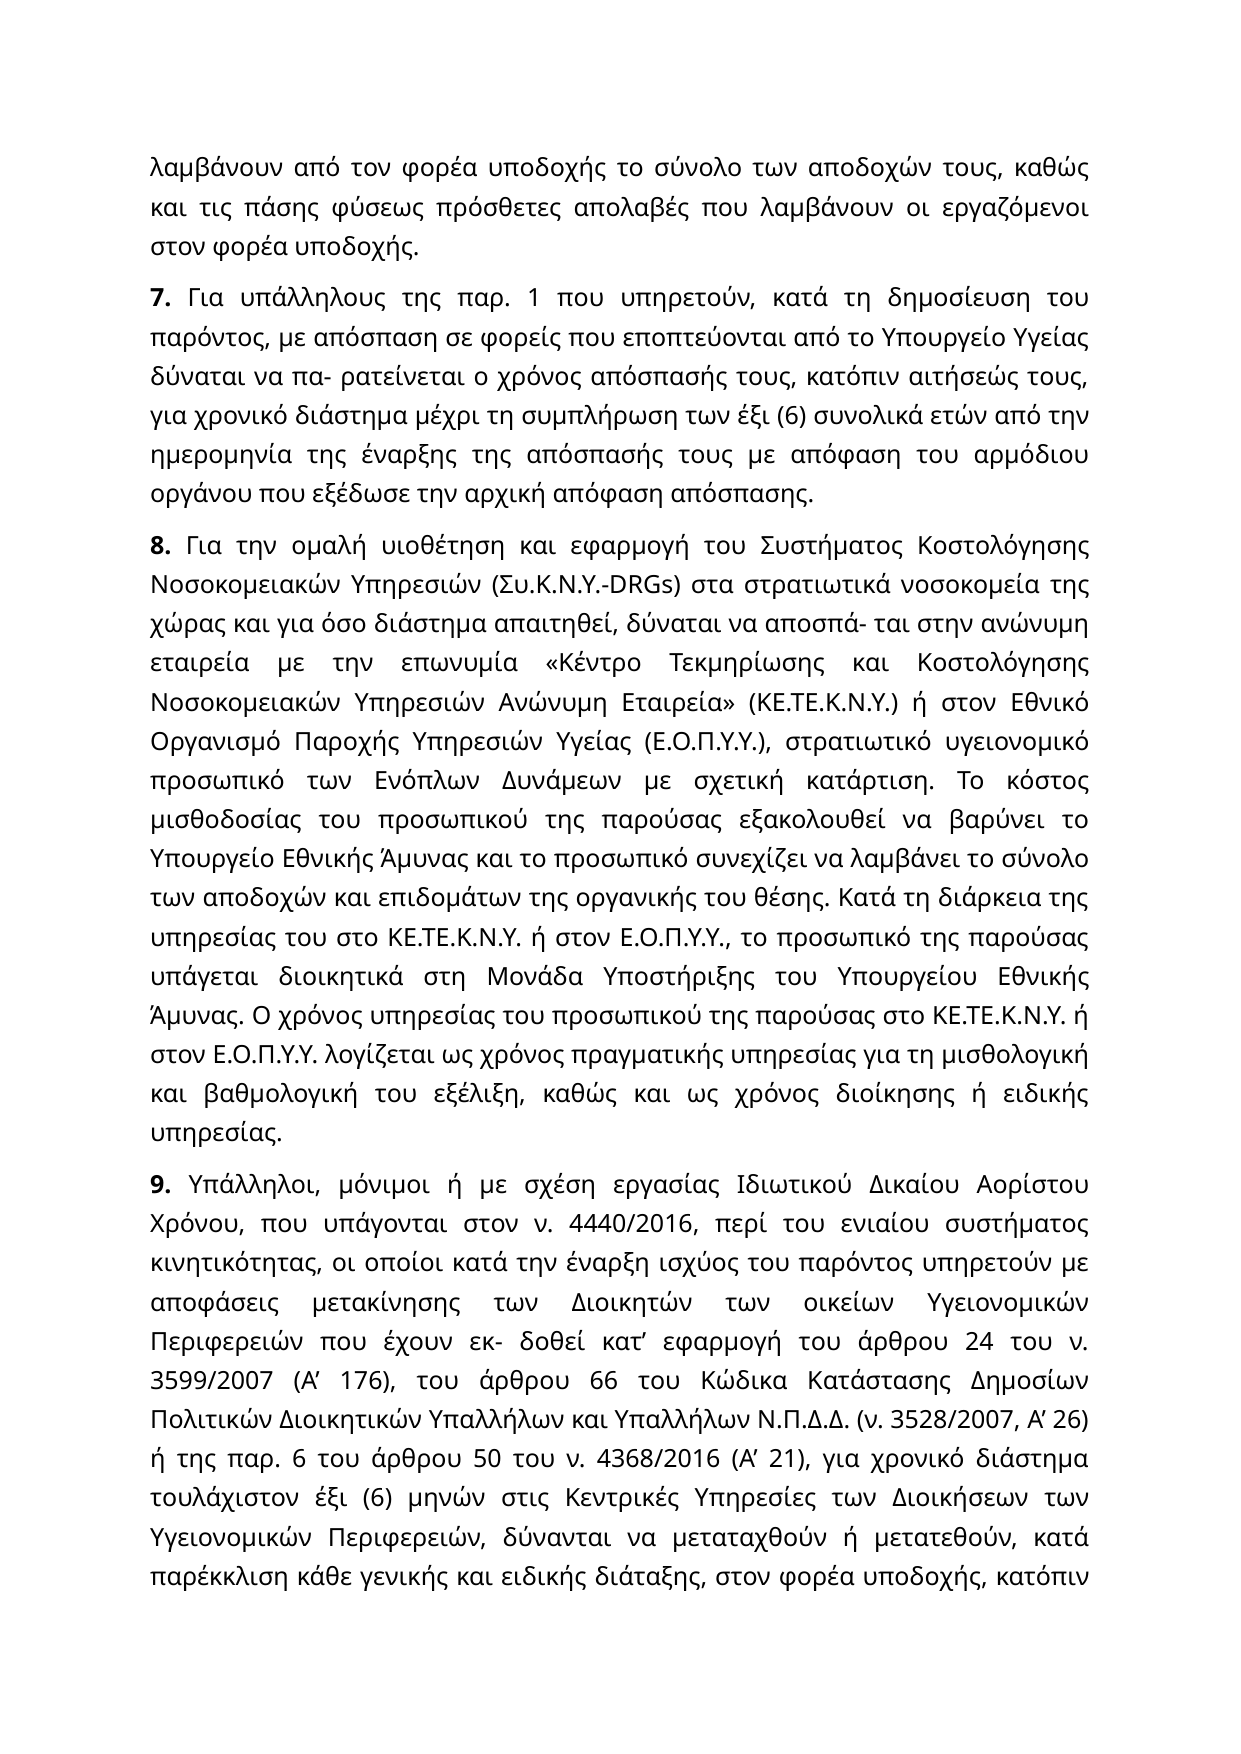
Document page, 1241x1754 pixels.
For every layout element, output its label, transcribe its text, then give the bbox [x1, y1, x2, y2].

text 9. Υπάλληλοι, μόνιμοι ή με σχέση εργασίας Ιδιωτικού Δικαίου Αορίστου Χρόνου, που υπάγονται στον ν. 4440/2016, περί του ενιαίου συστήματος κινητικότητας, οι οποίοι κατά την έναρξη ισχύος του παρόντος υπηρετούν με αποφάσεις μετακίνησης των Διοικητών των οικείων Υγειονομικών Περιφερειών που έχουν εκ- δοθεί κατ’ εφαρμογή του άρθρου 24 του ν. 3599/2007 (Α’ 176), του άρθρου 66 του Κώδικα Κατάστασης Δημοσίων Πολιτικών Διοικητικών Υπαλλήλων και Υπαλλήλων Ν.Π.Δ.Δ. (ν. 3528/2007, Α’ 26) ή της παρ. 6 του άρθρου 50 του ν. 4368/2016 (Α’ 21), για χρονικό διάστημα τουλάχιστον έξι (6) μηνών στις Κεντρικές Υπηρεσίες των Διοικήσεων των Υγειονομικών Περιφερειών, δύνανται να μεταταχθούν ή μετατεθούν, κατά παρέκκλιση κάθε γενικής και ειδικής διάταξης, στον φορέα υποδοχής, κατόπιν [150, 1167, 1090, 1592]
text 7. Για υπάλληλους της παρ. 1 που υπηρετούν, κατά τη δημοσίευση του παρόντος, με απόσπαση σε φορείς που εποπτεύονται από το Υπουργείο Υγείας δύναται να πα- ρατείνεται ο χρόνος απόσπασής τους, κατόπιν αιτήσεώς τους, για χρονικό διάστημα μέχρι τη συμπλήρωση των έξι (6) συνολικά ετών από την ημερομηνία της έναρξης της απόσπασής τους με απόφαση του αρμόδιου οργάνου που εξέδωσε την αρχική απόφαση απόσπασης. [150, 280, 1090, 510]
text λαμβάνουν από τον φoρέα υποδοχής το σύνολο των αποδοχών τους, καθώς και τις πάσης φύσεως πρόσθετες απολαβές που λαμβάνουν οι εργαζόμενοι στον φορέα υποδοχής. [150, 150, 1090, 262]
text 8. Για την ομαλή υιοθέτηση και εφαρμογή του Συστήματος Κοστολόγησης Νοσοκομειακών Υπηρεσιών (Συ.Κ.Ν.Υ.-DRGs) στα στρατιωτικά νοσοκομεία της χώρας και για όσο διάστημα απαιτηθεί, δύναται να αποσπά- ται στην ανώνυμη εταιρεία με την επωνυμία «Κέντρο Τεκμηρίωσης και Κοστολόγησης Νοσοκομειακών Υπηρεσιών Ανώνυμη Εταιρεία» (ΚΕ.ΤΕ.Κ.Ν.Υ.) ή στον Εθνικό Οργανισμό Παροχής Υπηρεσιών Υγείας (Ε.Ο.Π.Υ.Υ.), στρατιωτικό υγειονομικό προσωπικό των Ενόπλων Δυνάμεων με σχετική κατάρτιση. Το κόστος μισθοδοσίας του προσωπικού της παρούσας εξακολουθεί να βαρύνει το Υπουργείο Εθνικής Άμυνας και το προσωπικό συνεχίζει να λαμβάνει το σύνολο των αποδοχών και επιδομάτων της οργανικής του θέσης. Κατά τη διάρκεια της υπηρεσίας του στο ΚΕ.ΤΕ.Κ.Ν.Υ. ή στον Ε.Ο.Π.Υ.Υ., το προσωπικό της παρούσας υπάγεται διοικητικά στη Μονάδα Υποστήριξης του Υπουργείου Εθνικής Άμυνας. Ο χρόνος υπηρεσίας του προσωπικού της παρούσας στο ΚΕ.ΤΕ.Κ.Ν.Υ. ή στον Ε.Ο.Π.Υ.Υ. λογίζεται ως χρόνος πραγματικής υπηρεσίας για τη μισθολογική και βαθμολογική του εξέλιξη, καθώς και ως χρόνος διοίκησης ή ειδικής υπηρεσίας. [150, 527, 1090, 1149]
